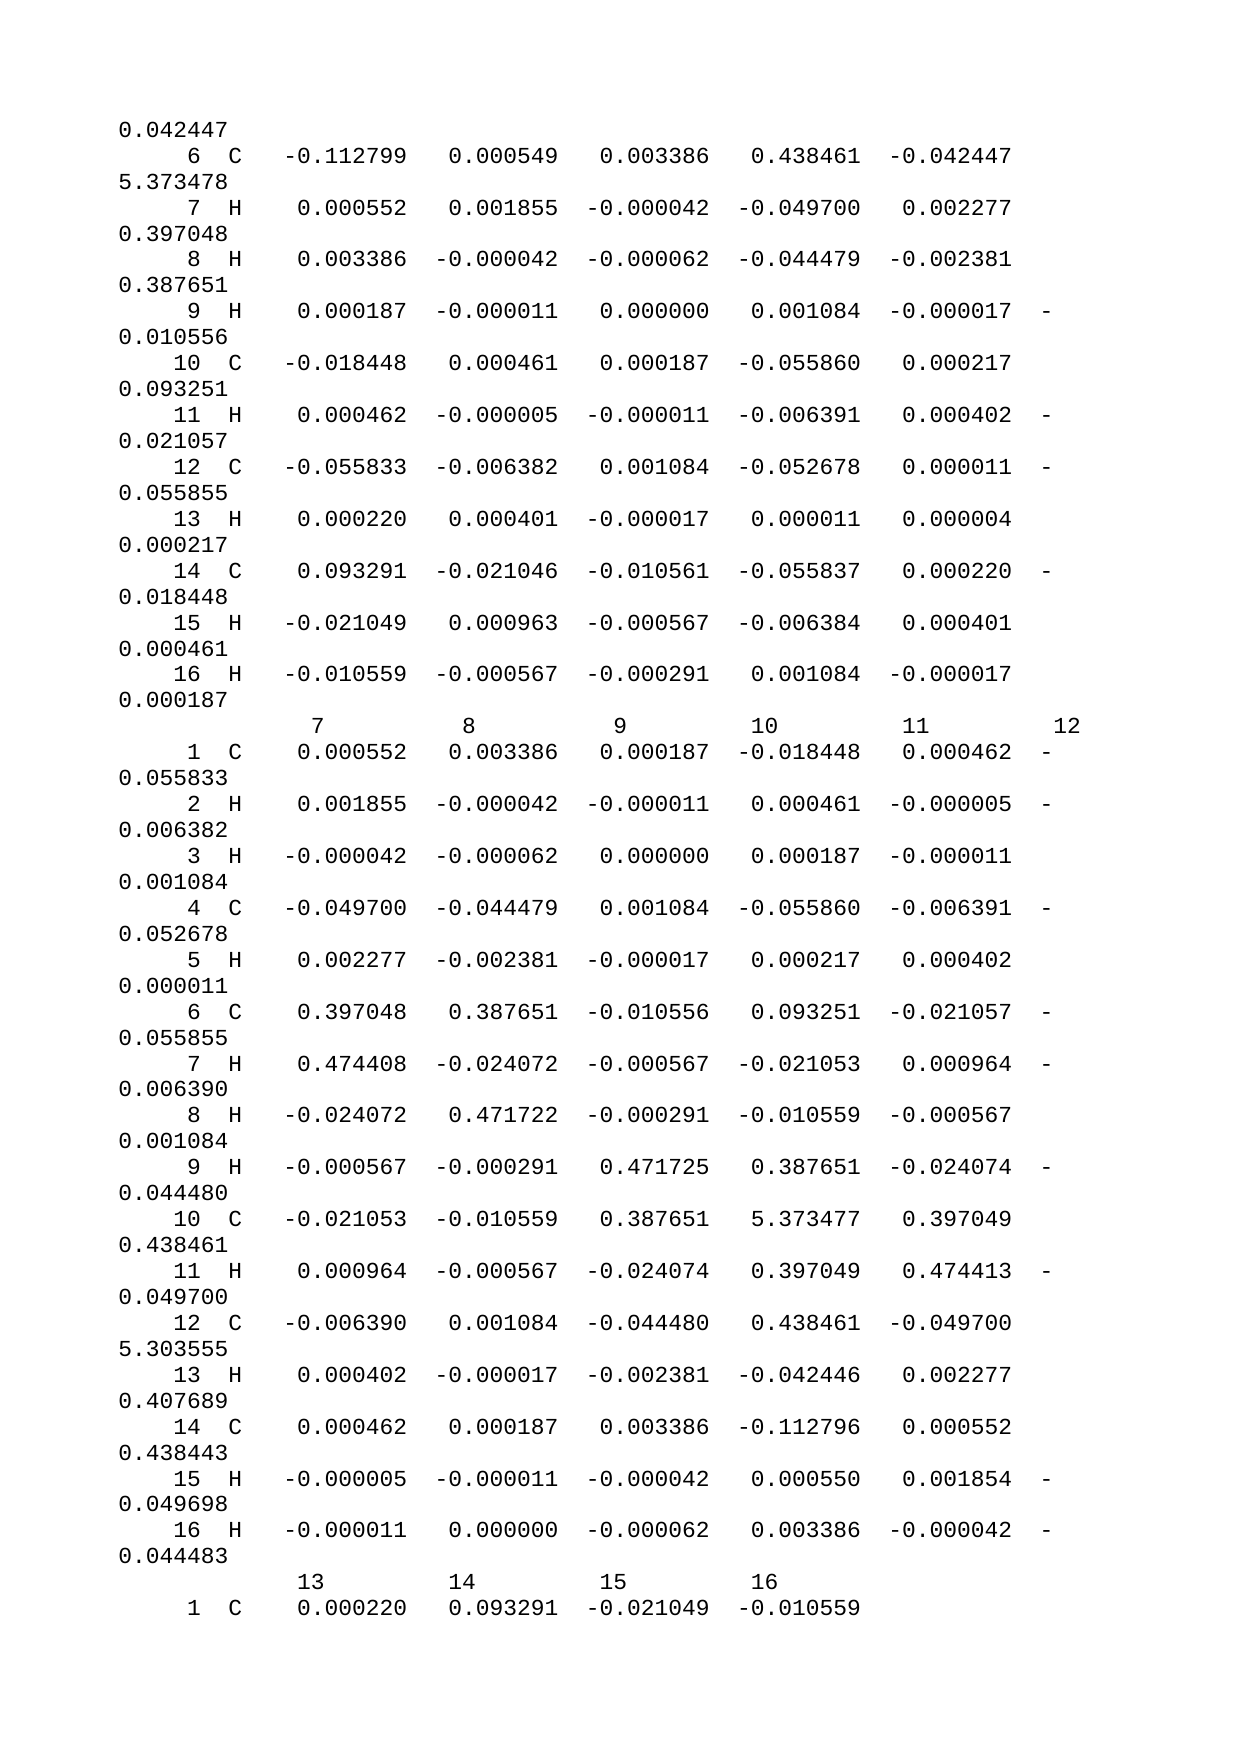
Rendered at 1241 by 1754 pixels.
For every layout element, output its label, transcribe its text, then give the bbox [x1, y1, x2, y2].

text 11 H 0.000462 -0.000005 -0.000011 -0.006391 0.000402 -0.021057 [118, 403, 1122, 455]
text 2 H 0.001855 -0.000042 -0.000011 0.000461 -0.000005 -0.006382 [118, 792, 1122, 844]
text 7 H 0.474408 -0.024072 -0.000567 -0.021053 0.000964 -0.006390 [118, 1052, 1122, 1104]
text 7 H 0.000552 0.001855 -0.000042 -0.049700 0.002277 0.397048 [118, 196, 1122, 248]
text 5 H 0.002277 -0.002381 -0.000017 0.000217 0.000402 0.000011 [118, 948, 1122, 1000]
text 4 C -0.049700 -0.044479 0.001084 -0.055860 -0.006391 -0.052678 [118, 896, 1122, 948]
text 13 14 15 16 [118, 1571, 1122, 1597]
text 16 H -0.000011 0.000000 -0.000062 0.003386 -0.000042 -0.044483 [118, 1519, 1122, 1571]
text 1 C 0.000552 0.003386 0.000187 -0.018448 0.000462 -0.055833 [118, 741, 1122, 792]
text 11 H 0.000964 -0.000567 -0.024074 0.397049 0.474413 -0.049700 [118, 1259, 1122, 1311]
text 7 8 9 10 11 12 [118, 715, 1122, 741]
text 12 C -0.006390 0.001084 -0.044480 0.438461 -0.049700 5.303555 [118, 1311, 1122, 1363]
text 6 C -0.112799 0.000549 0.003386 0.438461 -0.042447 5.373478 [118, 144, 1122, 196]
text 14 C 0.093291 -0.021046 -0.010561 -0.055837 0.000220 -0.018448 [118, 559, 1122, 611]
text 8 H -0.024072 0.471722 -0.000291 -0.010559 -0.000567 0.001084 [118, 1104, 1122, 1156]
text 9 H -0.000567 -0.000291 0.471725 0.387651 -0.024074 -0.044480 [118, 1156, 1122, 1207]
text 9 H 0.000187 -0.000011 0.000000 0.001084 -0.000017 -0.010556 [118, 300, 1122, 352]
text 15 H -0.021049 0.000963 -0.000567 -0.006384 0.000401 0.000461 [118, 611, 1122, 663]
text 10 C -0.021053 -0.010559 0.387651 5.373477 0.397049 0.438461 [118, 1207, 1122, 1259]
text 16 H -0.010559 -0.000567 -0.000291 0.001084 -0.000017 0.000187 [118, 663, 1122, 715]
text 10 C -0.018448 0.000461 0.000187 -0.055860 0.000217 0.093251 [118, 352, 1122, 403]
text 15 H -0.000005 -0.000011 -0.000042 0.000550 0.001854 -0.049698 [118, 1467, 1122, 1519]
text 1 C 0.000220 0.093291 -0.021049 -0.010559 [118, 1597, 1122, 1622]
text 3 H -0.000042 -0.000062 0.000000 0.000187 -0.000011 0.001084 [118, 844, 1122, 896]
text -0.042447 [118, 118, 1122, 144]
text 13 H 0.000402 -0.000017 -0.002381 -0.042446 0.002277 0.407689 [118, 1363, 1122, 1415]
text 13 H 0.000220 0.000401 -0.000017 0.000011 0.000004 0.000217 [118, 507, 1122, 559]
text 8 H 0.003386 -0.000042 -0.000062 -0.044479 -0.002381 0.387651 [118, 248, 1122, 300]
text 6 C 0.397048 0.387651 -0.010556 0.093251 -0.021057 -0.055855 [118, 1000, 1122, 1052]
text 14 C 0.000462 0.000187 0.003386 -0.112796 0.000552 0.438443 [118, 1415, 1122, 1467]
text 12 C -0.055833 -0.006382 0.001084 -0.052678 0.000011 -0.055855 [118, 455, 1122, 507]
